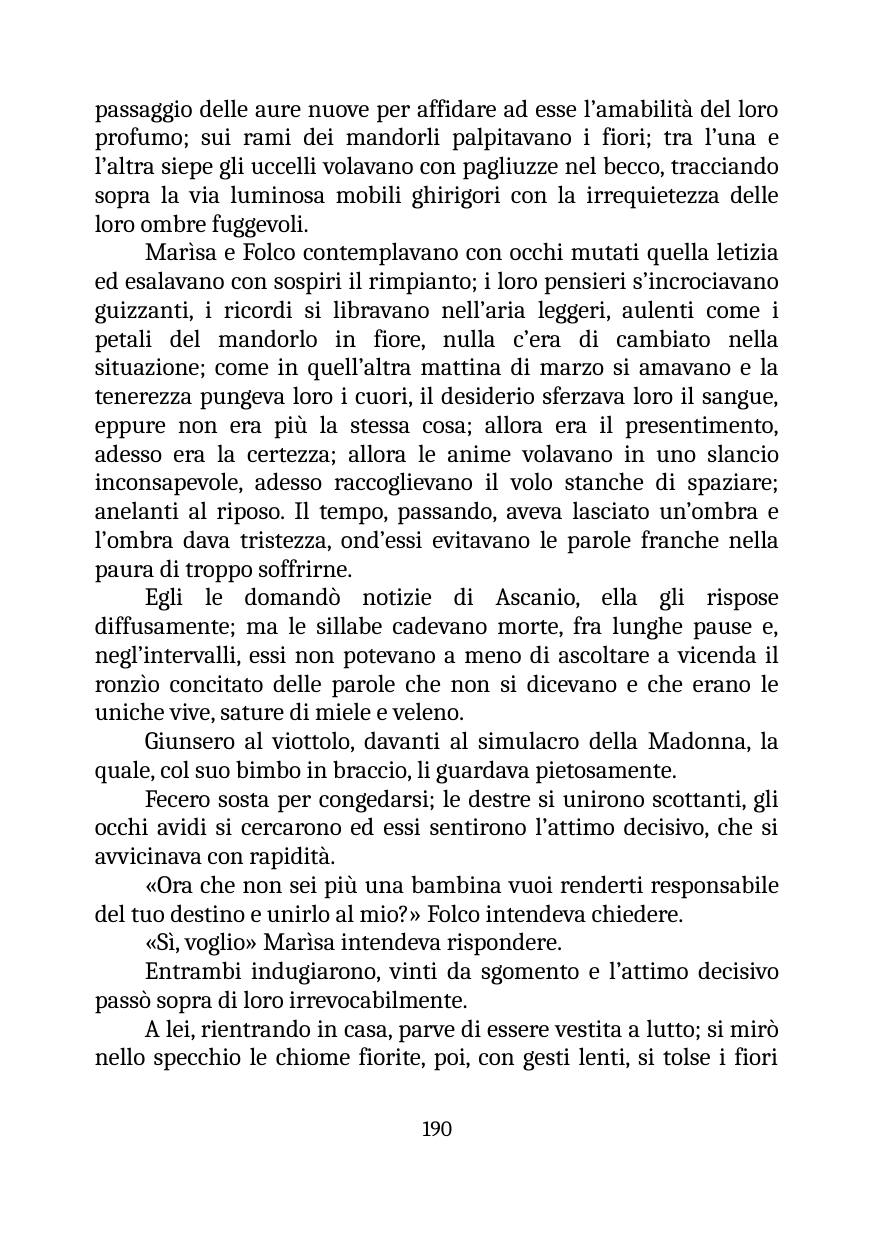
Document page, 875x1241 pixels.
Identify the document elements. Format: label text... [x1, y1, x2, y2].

text Fecero sosta per congedarsi; le destre si unirono scottanti, gli occhi avidi si cercarono ed essi sentirono l’attimo decisivo, che si avvicinava con rapidità. [94, 784, 779, 871]
text Marìsa e Folco contemplavano con occhi mutati quella letizia ed esalavano con sospiri il rimpianto; i loro pensieri s’incrociavano guizzanti, i ricordi si libravano nell’aria leggeri, aulenti come i petali del mandorlo in fiore, nulla c’era di cambiato nella situazione; come in quell’altra mattina di marzo si amavano e la tenerezza pungeva loro i cuori, il desiderio sferzava loro il sangue, eppure non era più la stessa cosa; allora era il presentimento, adesso era la certezza; allora le anime volavano in uno slancio inconsapevole, adesso raccoglievano il volo stanche di spaziare; anelanti al riposo. Il tempo, passando, aveva lasciato un’ombra e l’ombra dava tristezza, ond’essi evitavano le parole franche nella paura di troppo soffrirne. [94, 238, 779, 583]
text «Sì, voglio» Marìsa intendeva rispondere. [94, 928, 779, 957]
text A lei, rientrando in casa, parve di essere vestita a lutto; si mirò nello specchio le chiome fiorite, poi, con gesti lenti, si tolse i fiori [94, 1014, 779, 1072]
text passaggio delle aure nuove per affidare ad esse l’amabilità del loro profumo; sui rami dei mandorli palpitavano i fiori; tra l’una e l’altra siepe gli uccelli volavano con pagliuzze nel becco, tracciando sopra la via luminosa mobili ghirigori con la irrequietezza delle loro ombre fuggevoli. [94, 94, 779, 238]
text Entrambi indugiarono, vinti da sgomento e l’attimo decisivo passò sopra di loro irrevocabilmente. [94, 957, 779, 1014]
text Giunsero al viottolo, davanti al simulacro della Madonna, la quale, col suo bimbo in braccio, li guardava pietosamente. [94, 727, 779, 784]
text Egli le domandò notizie di Ascanio, ella gli rispose diffusamente; ma le sillabe cadevano morte, fra lunghe pause e, negl’intervalli, essi non potevano a meno di ascoltare a vicenda il ronzìo concitato delle parole che non si dicevano e che erano le uniche vive, sature di miele e veleno. [94, 583, 779, 727]
text «Ora che non sei più una bambina vuoi renderti responsabile del tuo destino e unirlo al mio?» Folco intendeva chiedere. [94, 871, 779, 928]
